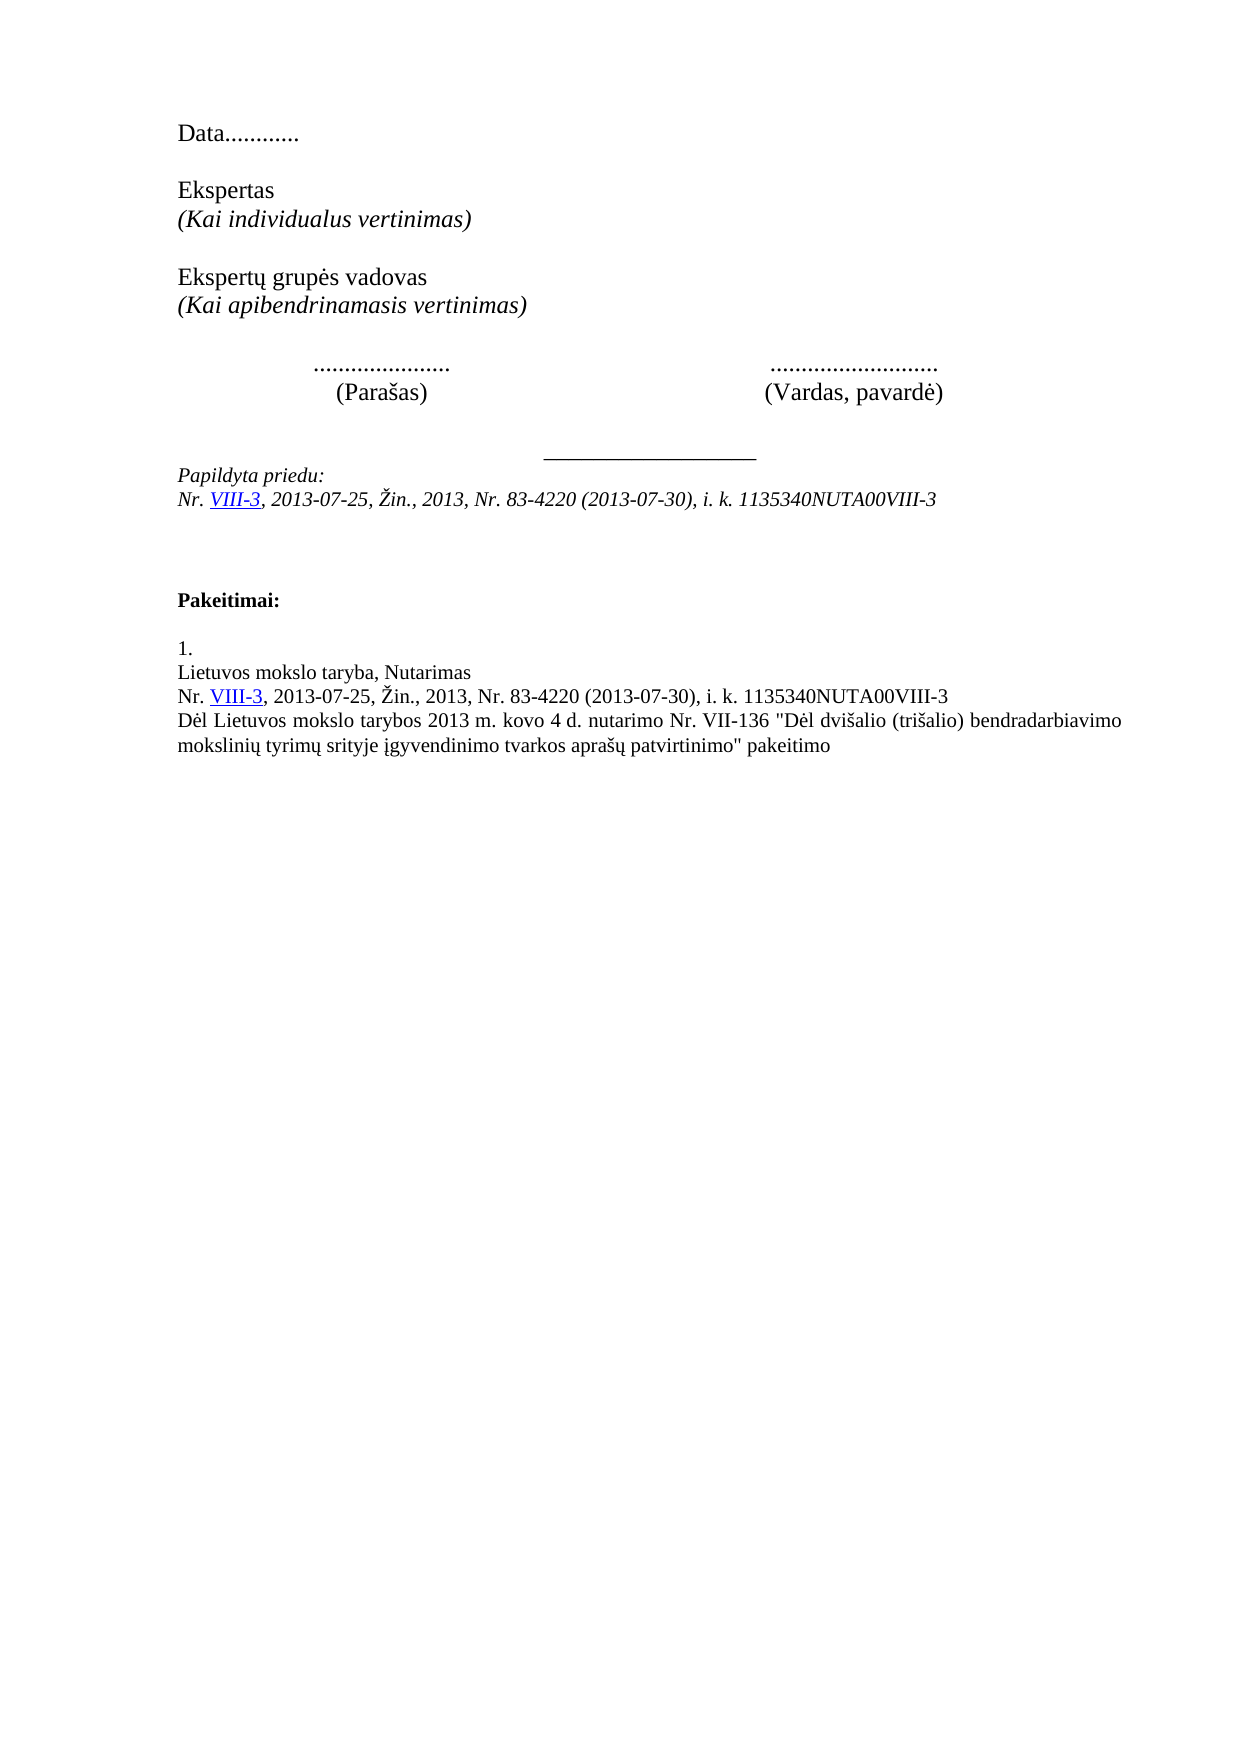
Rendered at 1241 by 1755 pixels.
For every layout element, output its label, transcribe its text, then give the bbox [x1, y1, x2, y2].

text _________________ [177, 434, 1122, 463]
text 1. [177, 636, 1122, 660]
text (Kai individualus vertinimas) [177, 204, 1122, 233]
text Ekspertas [177, 176, 1122, 204]
text Lietuvos mokslo taryba, Nutarimas [177, 660, 1122, 684]
text Dėl Lietuvos mokslo tarybos 2013 m. kovo 4 d. nutarimo Nr. VII-136 "Dėl dvišalio (trišalio) bendradarbiavimo mokslinių tyrimų srityje įgyvendinimo tvarkos aprašų patvirtinimo" pakeitimo [177, 708, 1122, 757]
text Pakeitimai: [177, 588, 1122, 612]
text Nr. VIII-3, 2013-07-25, Žin., 2013, Nr. 83-4220 (2013-07-30), i. k. 1135340NUTA00VIII-3 [177, 487, 1122, 511]
table_header ...................... (Parašas) [177, 348, 586, 406]
text Papildyta priedu: [177, 463, 1122, 487]
text Ekspertų grupės vadovas [177, 262, 1122, 291]
text (Kai apibendrinamasis vertinimas) [177, 291, 1122, 319]
table_header ........................... (Vardas, pavardė) [586, 348, 1122, 406]
text Nr. VIII-3, 2013-07-25, Žin., 2013, Nr. 83-4220 (2013-07-30), i. k. 1135340NUTA00VIII-3 [177, 684, 1122, 708]
text Data............ [177, 118, 1122, 147]
